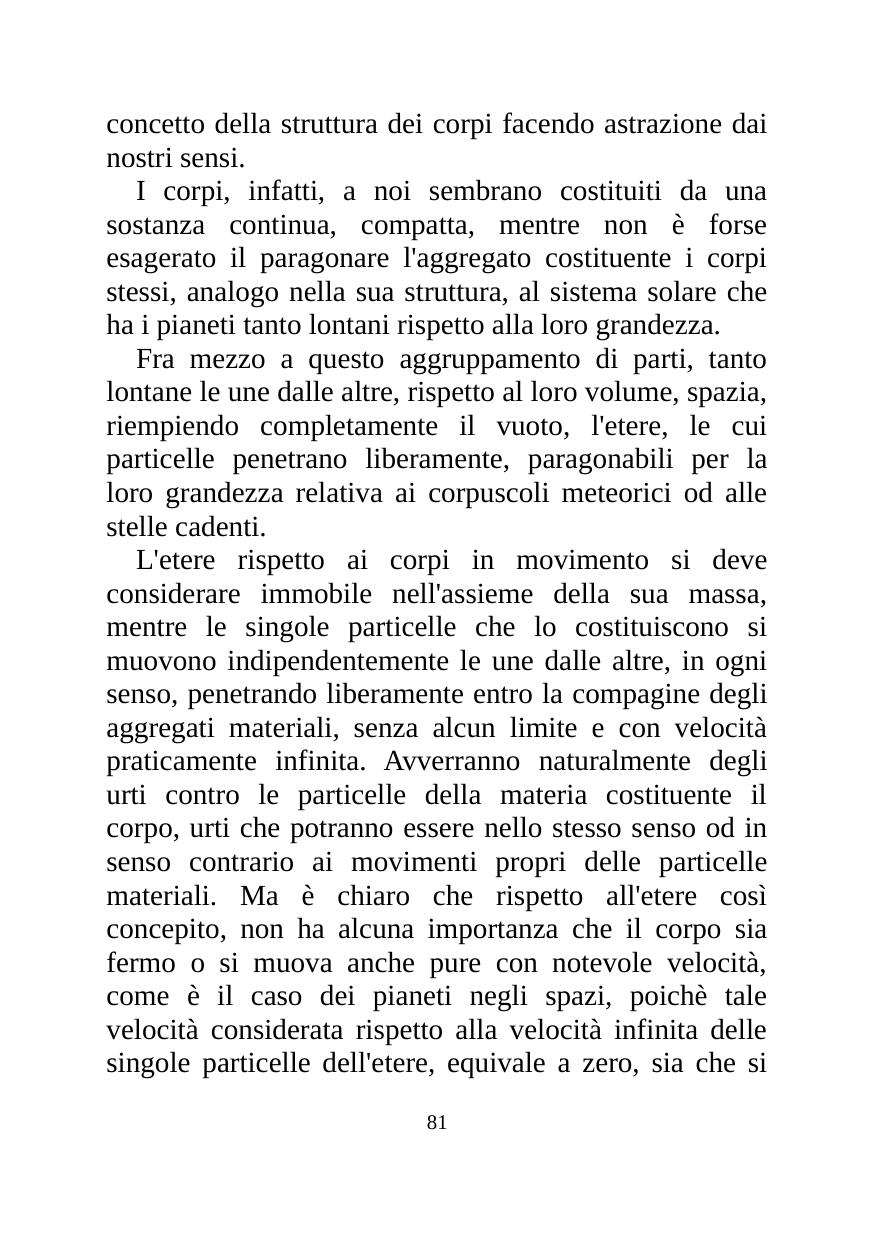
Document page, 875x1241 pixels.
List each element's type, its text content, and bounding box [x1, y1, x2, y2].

text concetto della struttura dei corpi facendo astrazione dai nostri sensi. [106, 106, 768, 173]
text I corpi, infatti, a noi sembrano costituiti da una sostanza continua, compatta, mentre non è forse esagerato il paragonare l'aggregato costituente i corpi stessi, analogo nella sua struttura, al sistema solare che ha i pianeti tanto lontani rispetto alla loro grandezza. [106, 173, 768, 341]
text Fra mezzo a questo aggruppamento di parti, tanto lontane le une dalle altre, rispetto al loro volume, spazia, riempiendo completamente il vuoto, l'etere, le cui particelle penetrano liberamente, paragonabili per la loro grandezza relativa ai corpuscoli meteorici od alle stelle cadenti. [106, 341, 768, 542]
text L'etere rispetto ai corpi in movimento si deve considerare immobile nell'assieme della sua massa, mentre le singole particelle che lo costituiscono si muovono indipendentemente le une dalle altre, in ogni senso, penetrando liberamente entro la compagine degli aggregati materiali, senza alcun limite e con velocità praticamente infinita. Avverranno naturalmente degli urti contro le particelle della materia costituente il corpo, urti che potranno essere nello stesso senso od in senso contrario ai movimenti propri delle particelle materiali. Ma è chiaro che rispetto all'etere così concepito, non ha alcuna importanza che il corpo sia fermo o si muova anche pure con notevole velocità, come è il caso dei pianeti negli spazi, poichè tale velocità considerata rispetto alla velocità infinita delle singole particelle dell'etere, equivale a zero, sia che si [106, 542, 768, 1079]
